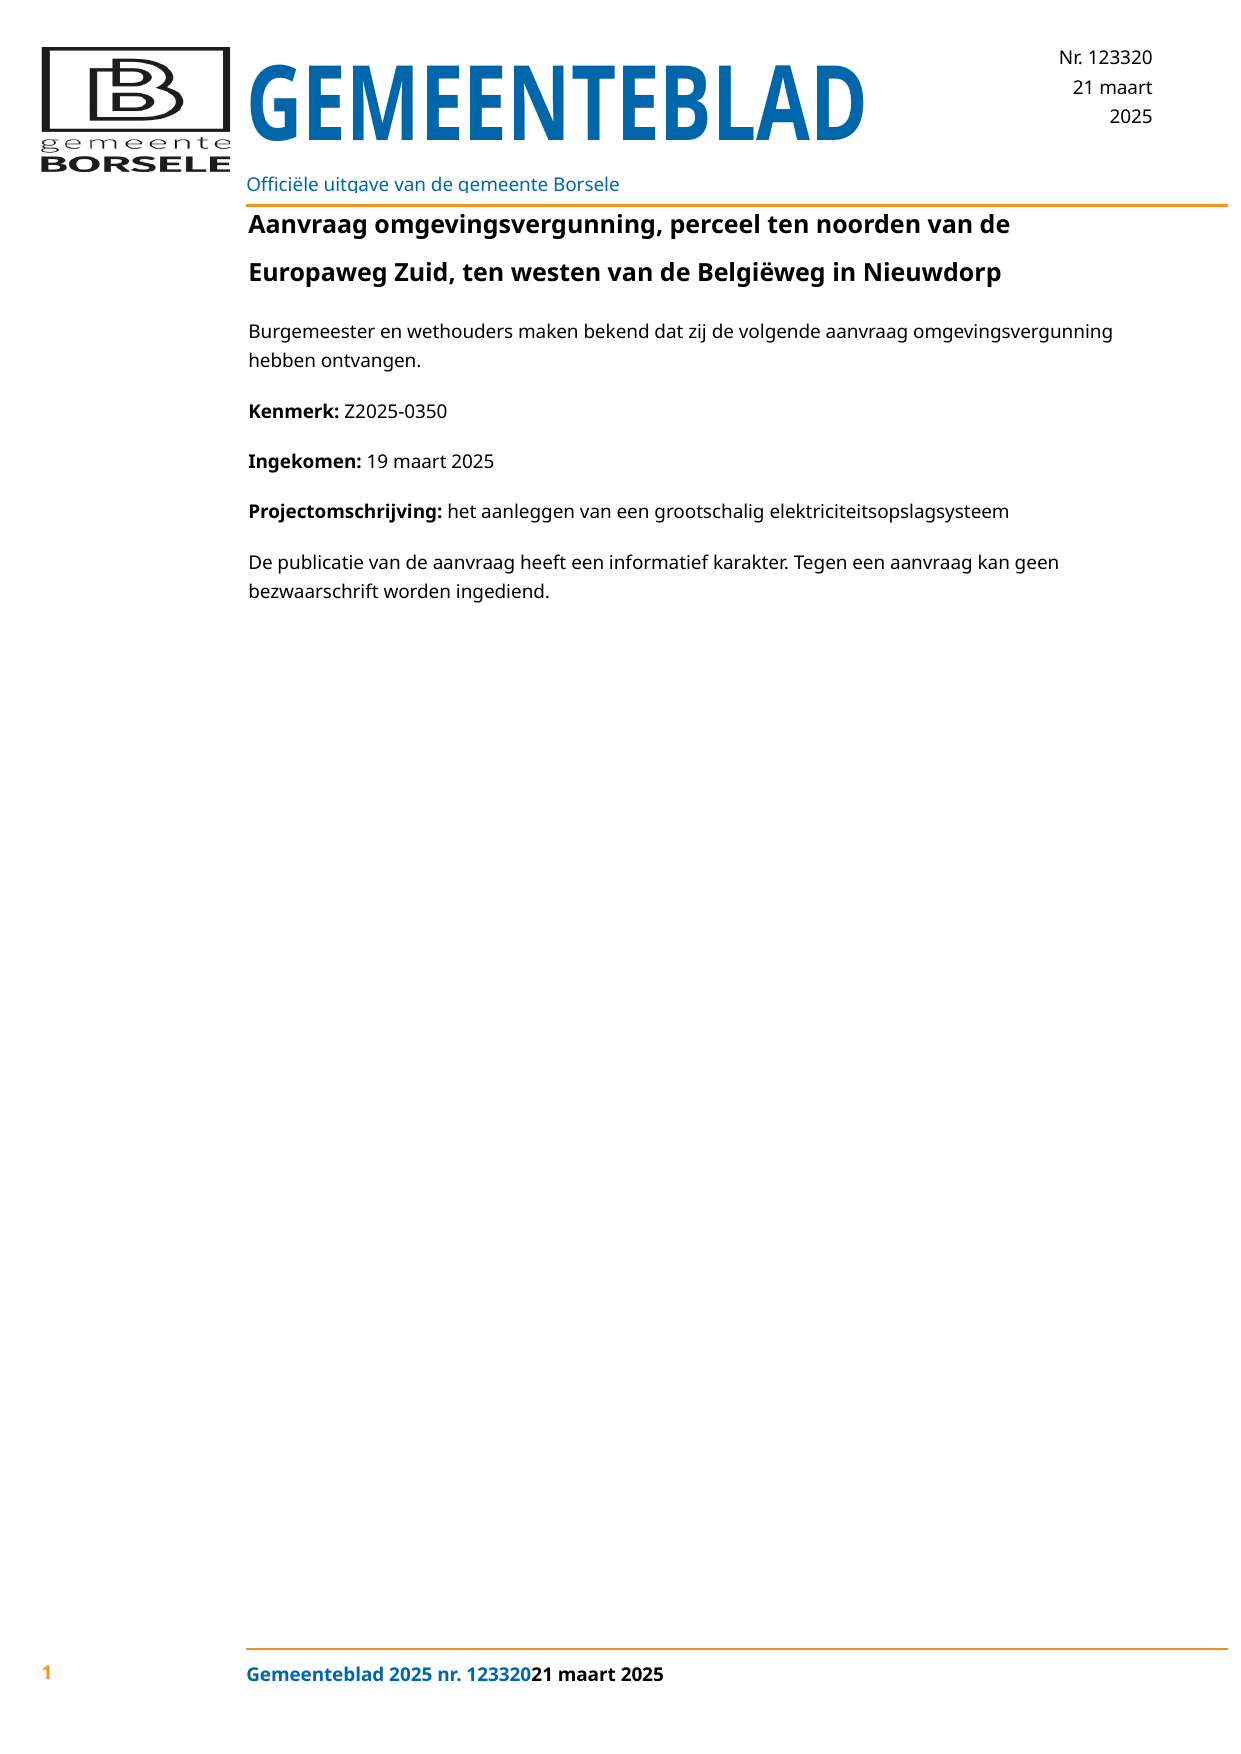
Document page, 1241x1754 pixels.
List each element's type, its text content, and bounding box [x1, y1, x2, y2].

text Burgemeester en wethouders maken bekend dat zij de volgende aanvraag omgevingsvergunning hebben ontvangen. [248, 318, 1152, 373]
text Kenmerk: Z2025-0350 [248, 398, 1152, 424]
text Projectomschrijving: het aanleggen van een grootschalig elektriciteitsopslagsysteem [248, 499, 1152, 524]
text Ingekomen: 19 maart 2025 [248, 448, 1152, 474]
picture [41, 47, 231, 172]
text Aanvraag omgevingsvergunning, perceel ten noorden van de Europaweg Zuid, ten westen van de Belgiëweg in Nieuwdorp [248, 207, 1152, 288]
text De publicatie van de aanvraag heeft een informatief karakter. Tegen een aanvraag kan geen bezwaarschrift worden ingediend. [248, 549, 1152, 604]
